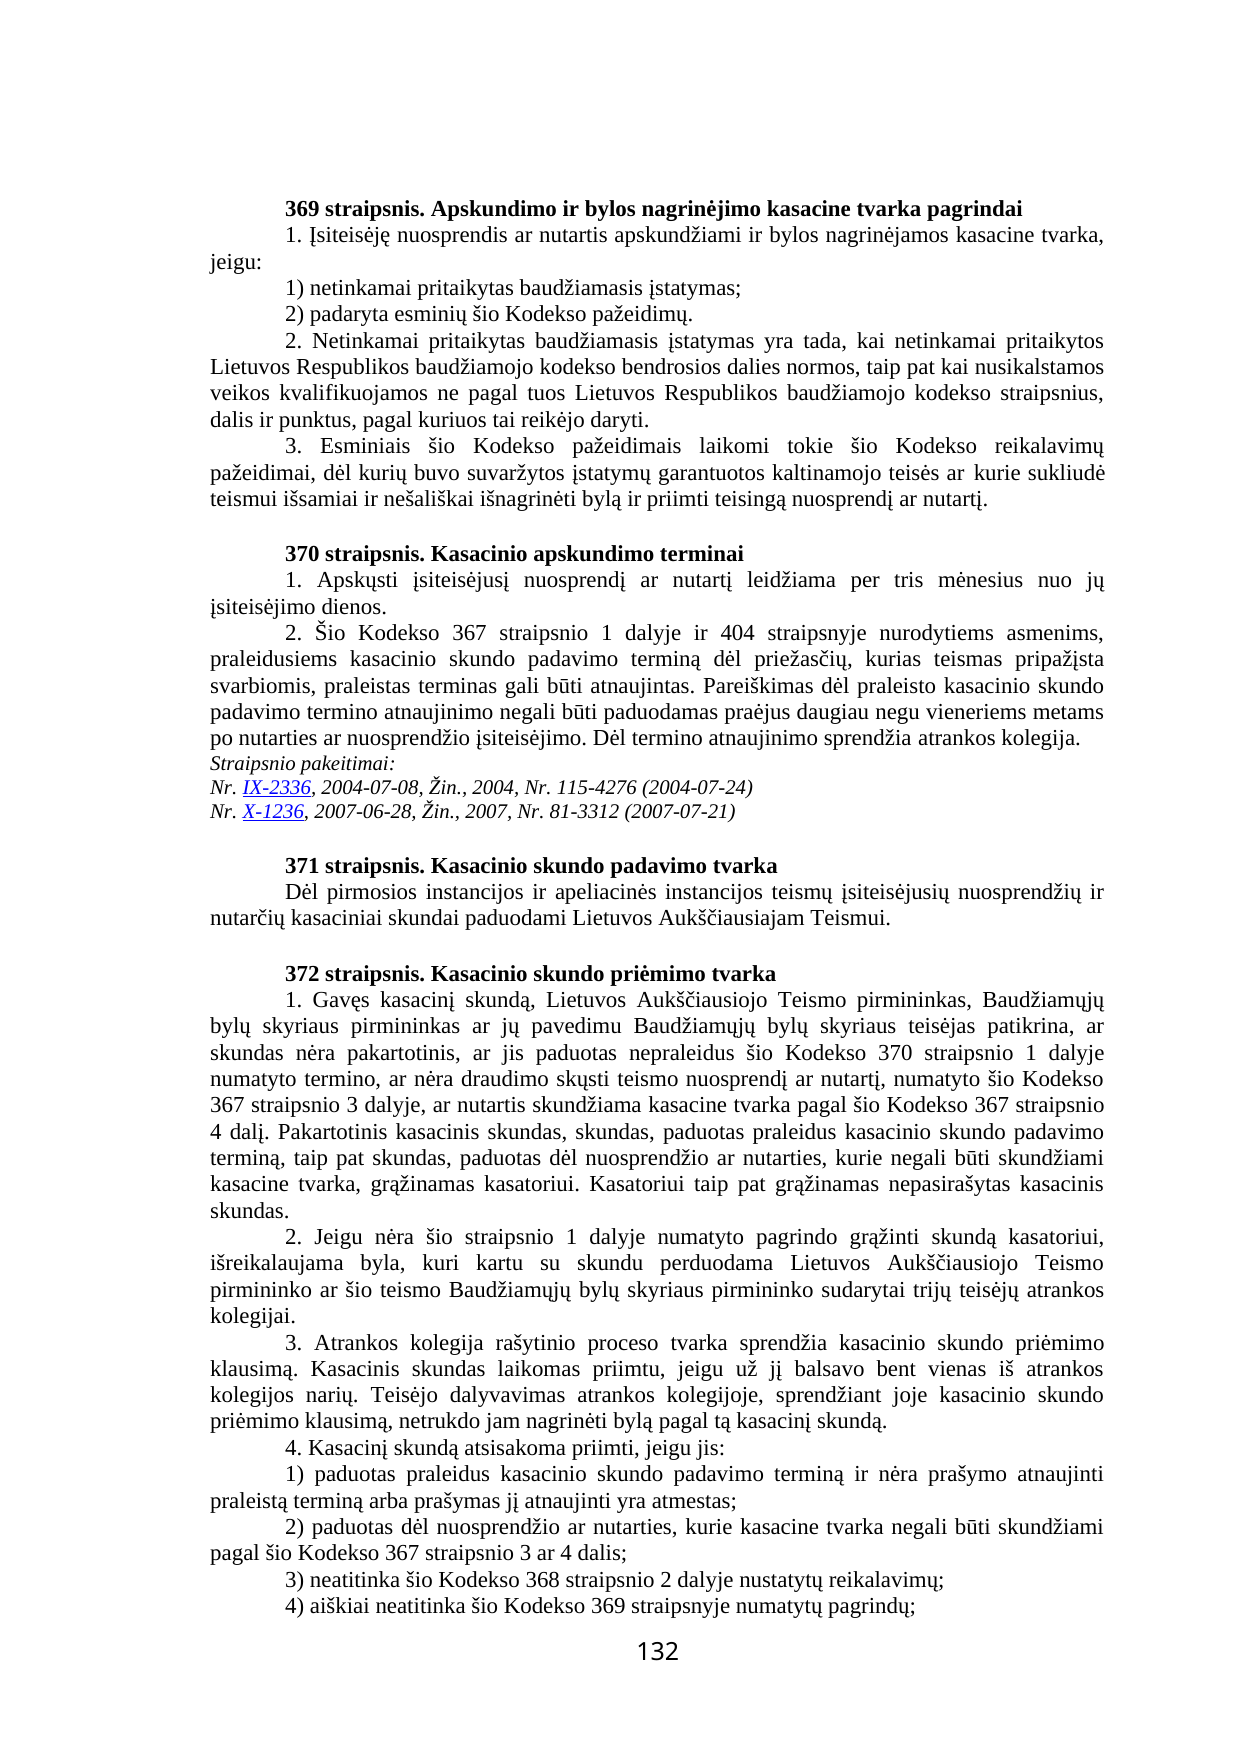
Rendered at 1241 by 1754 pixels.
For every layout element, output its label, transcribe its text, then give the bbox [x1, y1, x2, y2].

text 2. Jeigu nėra šio straipsnio 1 dalyje numatyto pagrindo grąžinti skundą kasatoriui, išreikalaujama byla, kuri kartu su skundu perduodama Lietuvos Aukščiausiojo Teismo pirmininko ar šio teismo Baudžiamųjų bylų skyriaus pirmininko sudarytai trijų teisėjų atrankos kolegijai. [210, 1223, 1106, 1328]
text Straipsnio pakeitimai: [210, 751, 1106, 775]
text 1. Įsiteisėję nuosprendis ar nutartis apskundžiami ir bylos nagrinėjamos kasacine tvarka, jeigu: [210, 221, 1106, 274]
text 4. Kasacinį skundą atsisakoma priimti, jeigu jis: [210, 1434, 1106, 1460]
text 2) paduotas dėl nuosprendžio ar nutarties, kurie kasacine tvarka negali būti skundžiami pagal šio Kodekso 367 straipsnio 3 ar 4 dalis; [210, 1513, 1106, 1566]
text Nr. IX-2336, 2004-07-08, Žin., 2004, Nr. 115-4276 (2004-07-24) [210, 775, 1106, 799]
text 3) neatitinka šio Kodekso 368 straipsnio 2 dalyje nustatytų reikalavimų; [210, 1566, 1106, 1592]
text 3. Esminiais šio Kodekso pažeidimais laikomi tokie šio Kodekso reikalavimų pažeidimai, dėl kurių buvo suvaržytos įstatymų garantuotos kaltinamojo teisės ar kurie sukliudė teismui išsamiai ir nešališkai išnagrinėti bylą ir priimti teisingą nuosprendį ar nutartį. [210, 432, 1106, 511]
text 370 straipsnis. Kasacinio apskundimo terminai [210, 540, 1106, 566]
text 369 straipsnis. Apskundimo ir bylos nagrinėjimo kasacine tvarka pagrindai [210, 195, 1106, 221]
text 1. Gavęs kasacinį skundą, Lietuvos Aukščiausiojo Teismo pirmininkas, Baudžiamųjų bylų skyriaus pirmininkas ar jų pavedimu Baudžiamųjų bylų skyriaus teisėjas patikrina, ar skundas nėra pakartotinis, ar jis paduotas nepraleidus šio Kodekso 370 straipsnio 1 dalyje numatyto termino, ar nėra draudimo skųsti teismo nuosprendį ar nutartį, numatyto šio Kodekso 367 straipsnio 3 dalyje, ar nutartis skundžiama kasacine tvarka pagal šio Kodekso 367 straipsnio 4 dalį. Pakartotinis kasacinis skundas, skundas, paduotas praleidus kasacinio skundo padavimo terminą, taip pat skundas, paduotas dėl nuosprendžio ar nutarties, kurie negali būti skundžiami kasacine tvarka, grąžinamas kasatoriui. Kasatoriui taip pat grąžinamas nepasirašytas kasacinis skundas. [210, 986, 1106, 1223]
text 2. Netinkamai pritaikytas baudžiamasis įstatymas yra tada, kai netinkamai pritaikytos Lietuvos Respublikos baudžiamojo kodekso bendrosios dalies normos, taip pat kai nusikalstamos veikos kvalifikuojamos ne pagal tuos Lietuvos Respublikos baudžiamojo kodekso straipsnius, dalis ir punktus, pagal kuriuos tai reikėjo daryti. [210, 327, 1106, 432]
text Dėl pirmosios instancijos ir apeliacinės instancijos teismų įsiteisėjusių nuosprendžių ir nutarčių kasaciniai skundai paduodami Lietuvos Aukščiausiajam Teismui. [210, 878, 1106, 931]
text 372 straipsnis. Kasacinio skundo priėmimo tvarka [210, 959, 1106, 986]
text 2) padaryta esminių šio Kodekso pažeidimų. [210, 300, 1106, 327]
text 3. Atrankos kolegija rašytinio proceso tvarka sprendžia kasacinio skundo priėmimo klausimą. Kasacinis skundas laikomas priimtu, jeigu už jį balsavo bent vienas iš atrankos kolegijos narių. Teisėjo dalyvavimas atrankos kolegijoje, sprendžiant joje kasacinio skundo priėmimo klausimą, netrukdo jam nagrinėti bylą pagal tą kasacinį skundą. [210, 1328, 1106, 1434]
text 2. Šio Kodekso 367 straipsnio 1 dalyje ir 404 straipsnyje nurodytiems asmenims, praleidusiems kasacinio skundo padavimo terminą dėl priežasčių, kurias teismas pripažįsta svarbiomis, praleistas terminas gali būti atnaujintas. Pareiškimas dėl praleisto kasacinio skundo padavimo termino atnaujinimo negali būti paduodamas praėjus daugiau negu vieneriems metams po nutarties ar nuosprendžio įsiteisėjimo. Dėl termino atnaujinimo sprendžia atrankos kolegija. [210, 619, 1106, 751]
text 1) paduotas praleidus kasacinio skundo padavimo terminą ir nėra prašymo atnaujinti praleistą terminą arba prašymas jį atnaujinti yra atmestas; [210, 1460, 1106, 1513]
text 1) netinkamai pritaikytas baudžiamasis įstatymas; [210, 274, 1106, 300]
text 1. Apskųsti įsiteisėjusį nuosprendį ar nutartį leidžiama per tris mėnesius nuo jų įsiteisėjimo dienos. [210, 566, 1106, 619]
text 4) aiškiai neatitinka šio Kodekso 369 straipsnyje numatytų pagrindų; [210, 1592, 1106, 1618]
text 371 straipsnis. Kasacinio skundo padavimo tvarka [210, 852, 1106, 878]
text Nr. X-1236, 2007-06-28, Žin., 2007, Nr. 81-3312 (2007-07-21) [210, 799, 1106, 823]
